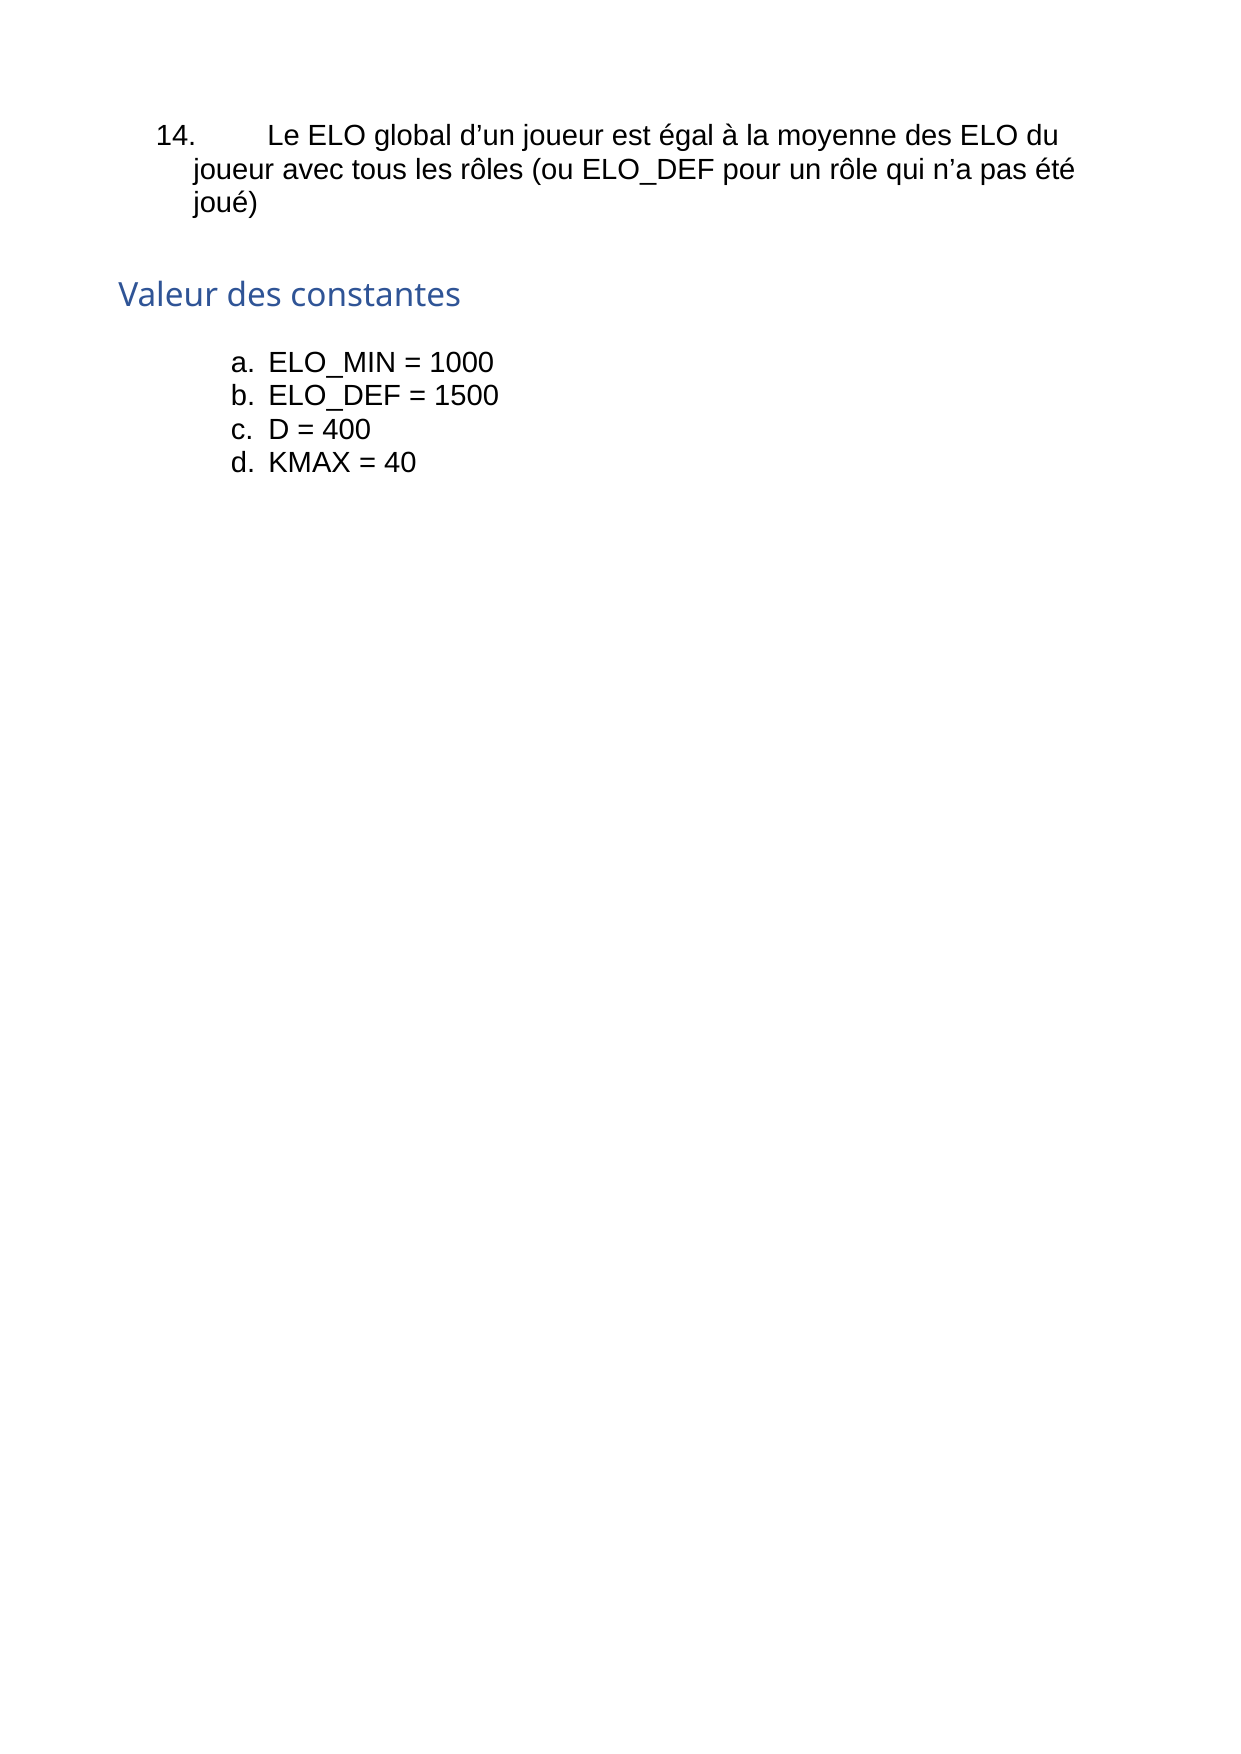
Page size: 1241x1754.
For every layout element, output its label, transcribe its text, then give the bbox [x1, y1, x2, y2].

list ELO_MIN = 1000 [231, 345, 1122, 378]
list KMAX = 40 [231, 445, 1122, 479]
list ELO_DEF = 1500 [231, 378, 1122, 412]
list D = 400 [231, 412, 1122, 445]
subtitle Valeur des constantes [118, 271, 1122, 316]
list Le ELO global d’un joueur est égal à la moyenne des ELO du joueur avec tous les rôles (ou ELO_DEF pour un rôle qui n’a pas été joué) [156, 118, 1122, 219]
